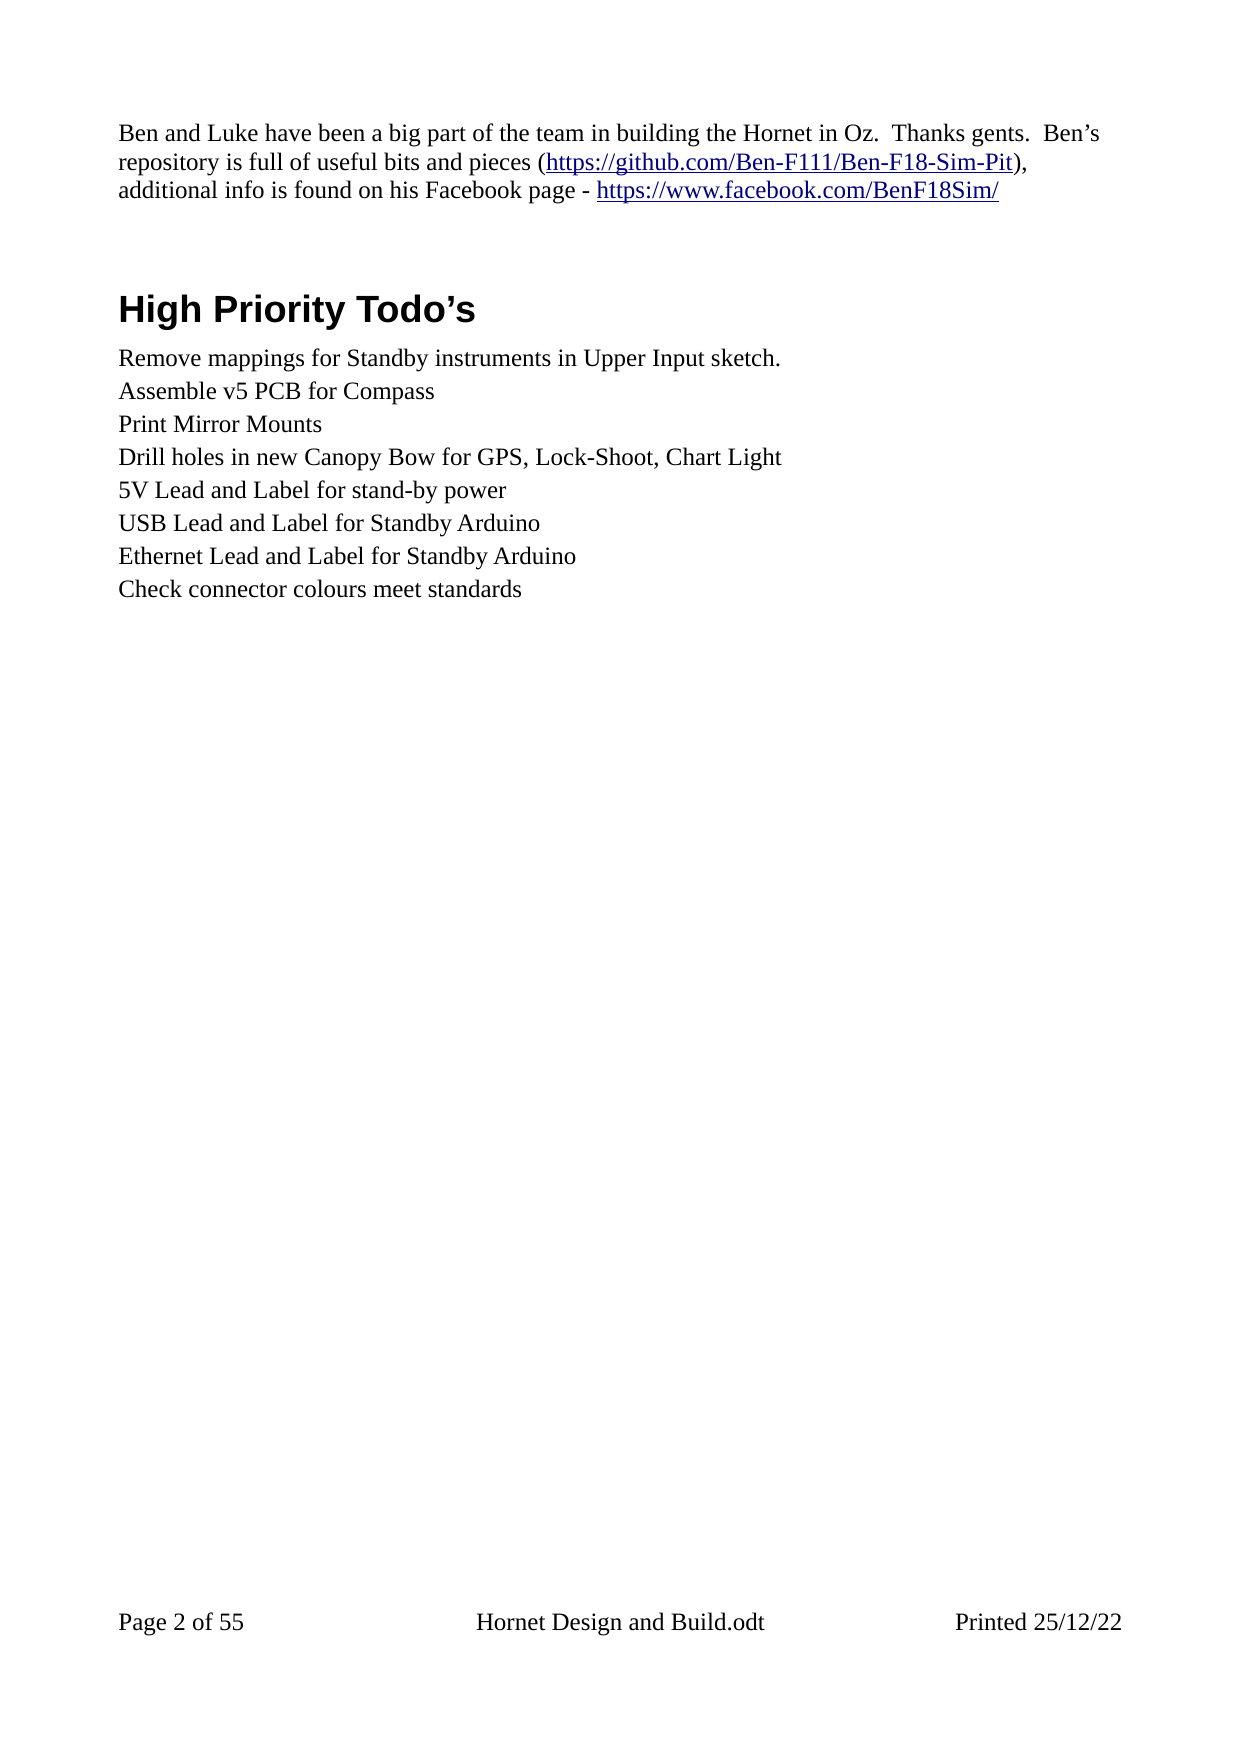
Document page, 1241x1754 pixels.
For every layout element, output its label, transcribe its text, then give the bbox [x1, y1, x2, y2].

text 5V Lead and Label for stand-by power [118, 475, 1122, 504]
text Ethernet Lead and Label for Standby Arduino [118, 541, 1122, 570]
text Drill holes in new Canopy Bow for GPS, Lock-Shoot, Chart Light [118, 442, 1122, 471]
text USB Lead and Label for Standby Arduino [118, 508, 1122, 537]
text Check connector colours meet standards [118, 574, 1122, 603]
text Ben and Luke have been a big part of the team in building the Hornet in Oz. Thanks gents. Ben’s repository is full of useful bits and pieces (https://github.com/Ben-F111/Ben-F18-Sim-Pit), additional info is found on his Facebook page - https://www.facebook.com/BenF18Sim/ [118, 118, 1122, 204]
text Assemble v5 PCB for Compass [118, 376, 1122, 405]
text Remove mappings for Standby instruments in Upper Input sketch. [118, 343, 1122, 372]
text Print Mirror Mounts [118, 409, 1122, 438]
subtitle High Priority Todo’s [118, 287, 1122, 331]
